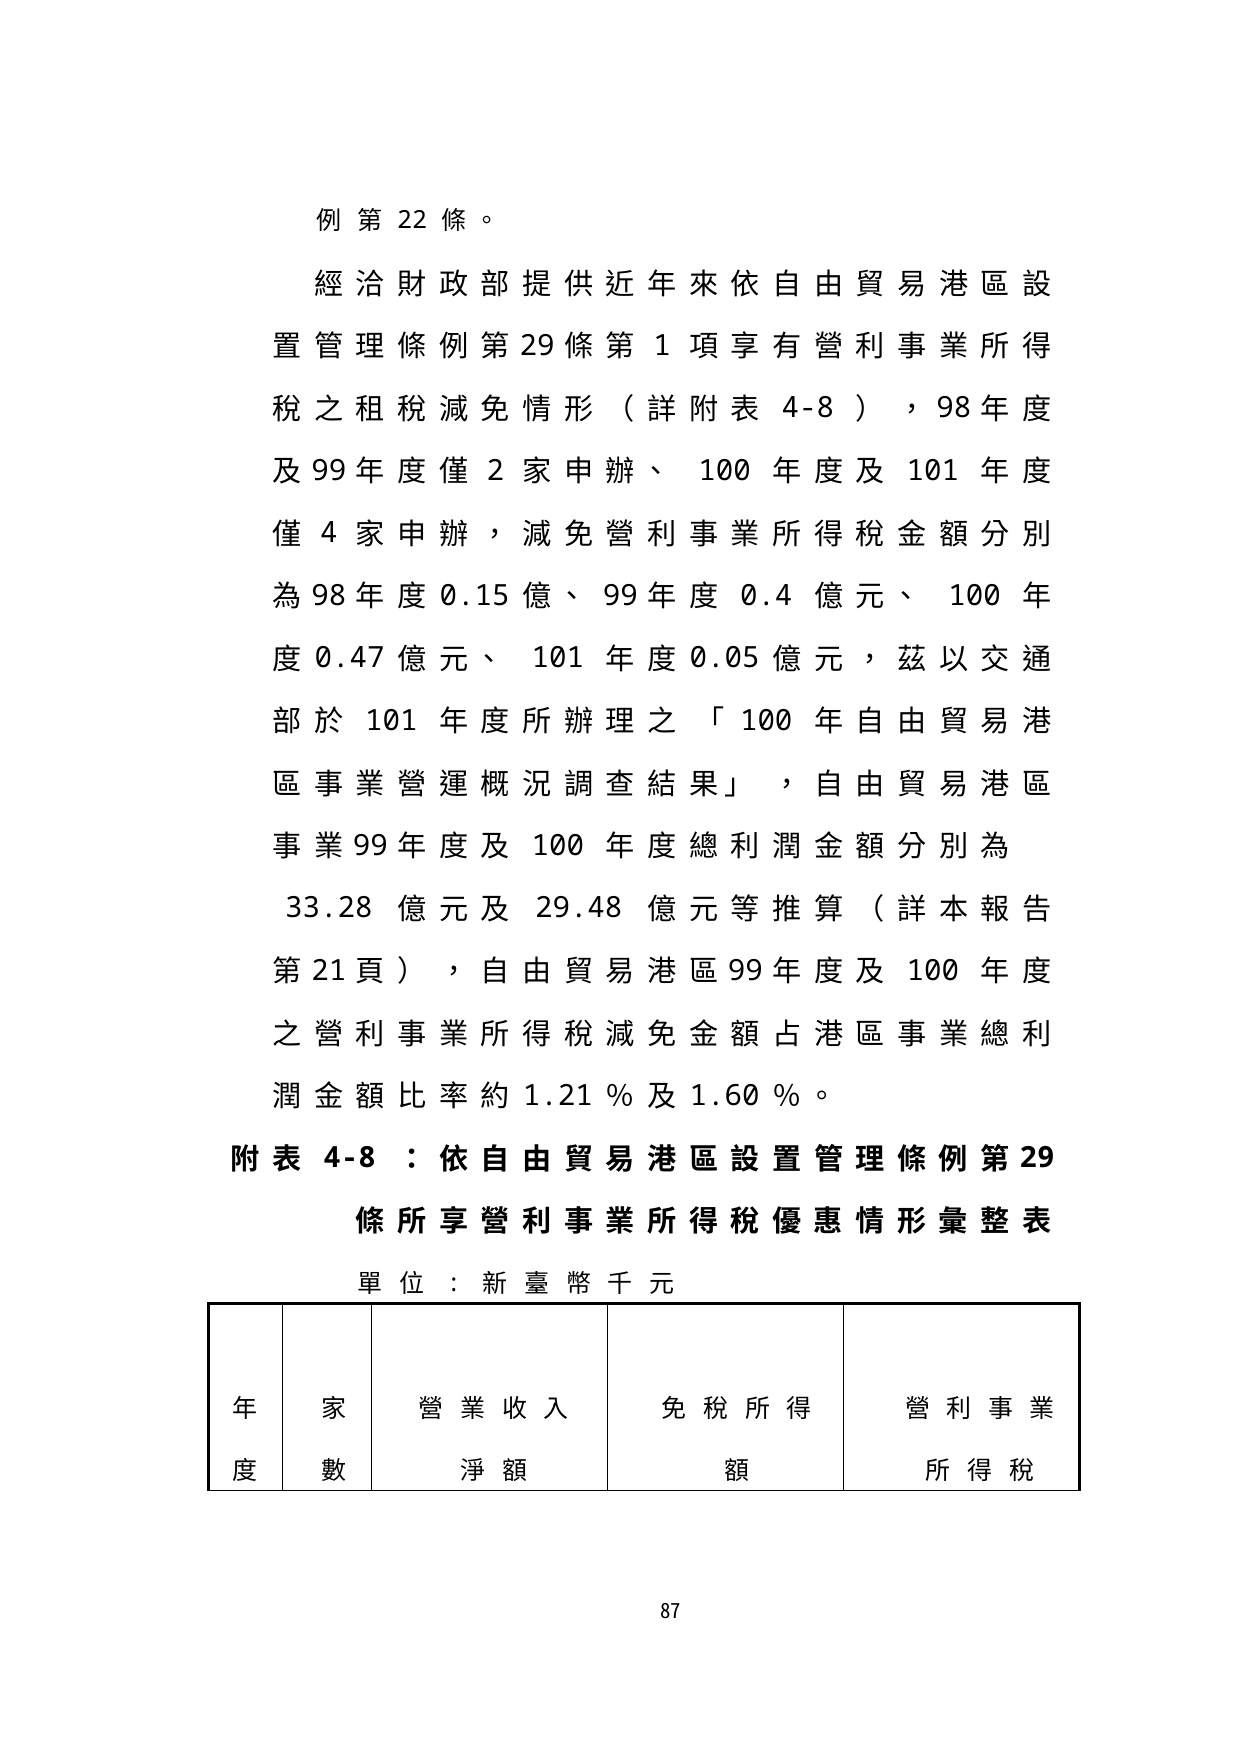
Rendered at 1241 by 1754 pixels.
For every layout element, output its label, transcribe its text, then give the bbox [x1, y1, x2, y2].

table_header 營利事業所得稅 [844, 1305, 1078, 1490]
table_header 年度 [210, 1305, 282, 1490]
table_header 免稅所得額 [608, 1305, 843, 1490]
text 經洽財政部提供近年來依自由貿易港區設置管理條例第29條第1項享有營利事業所得稅之租稅減免情形（詳附表4-8），98年度及99年度僅2家申辦、100年度及101年度僅4家申辦，減免營利事業所得稅金額分別為98年度0.15億、99年度0.4億元、100年度0.47億元、101年度0.05億元，茲以交通部於101年度所辦理之「100年自由貿易港區事業營運概況調查結果」，自由貿易港區事業99年度及100年度總利潤金額分別為33.28億元及29.48億元等推算（詳本報告第21頁），自由貿易港區99年度及100年度之營利事業所得稅減免金額占港區事業總利潤金額比率約1.21％及1.60％。 [242, 240, 1058, 1115]
text 附表4-8：依自由貿易港區設置管理條例第29條所享營利事業所得稅優惠情形彙整表 單位:新臺幣千元 [195, 1115, 1058, 1302]
table_header 營業收入淨額 [372, 1305, 607, 1490]
text 例第22條。 [271, 177, 1057, 240]
table_header 家數 [283, 1305, 371, 1490]
